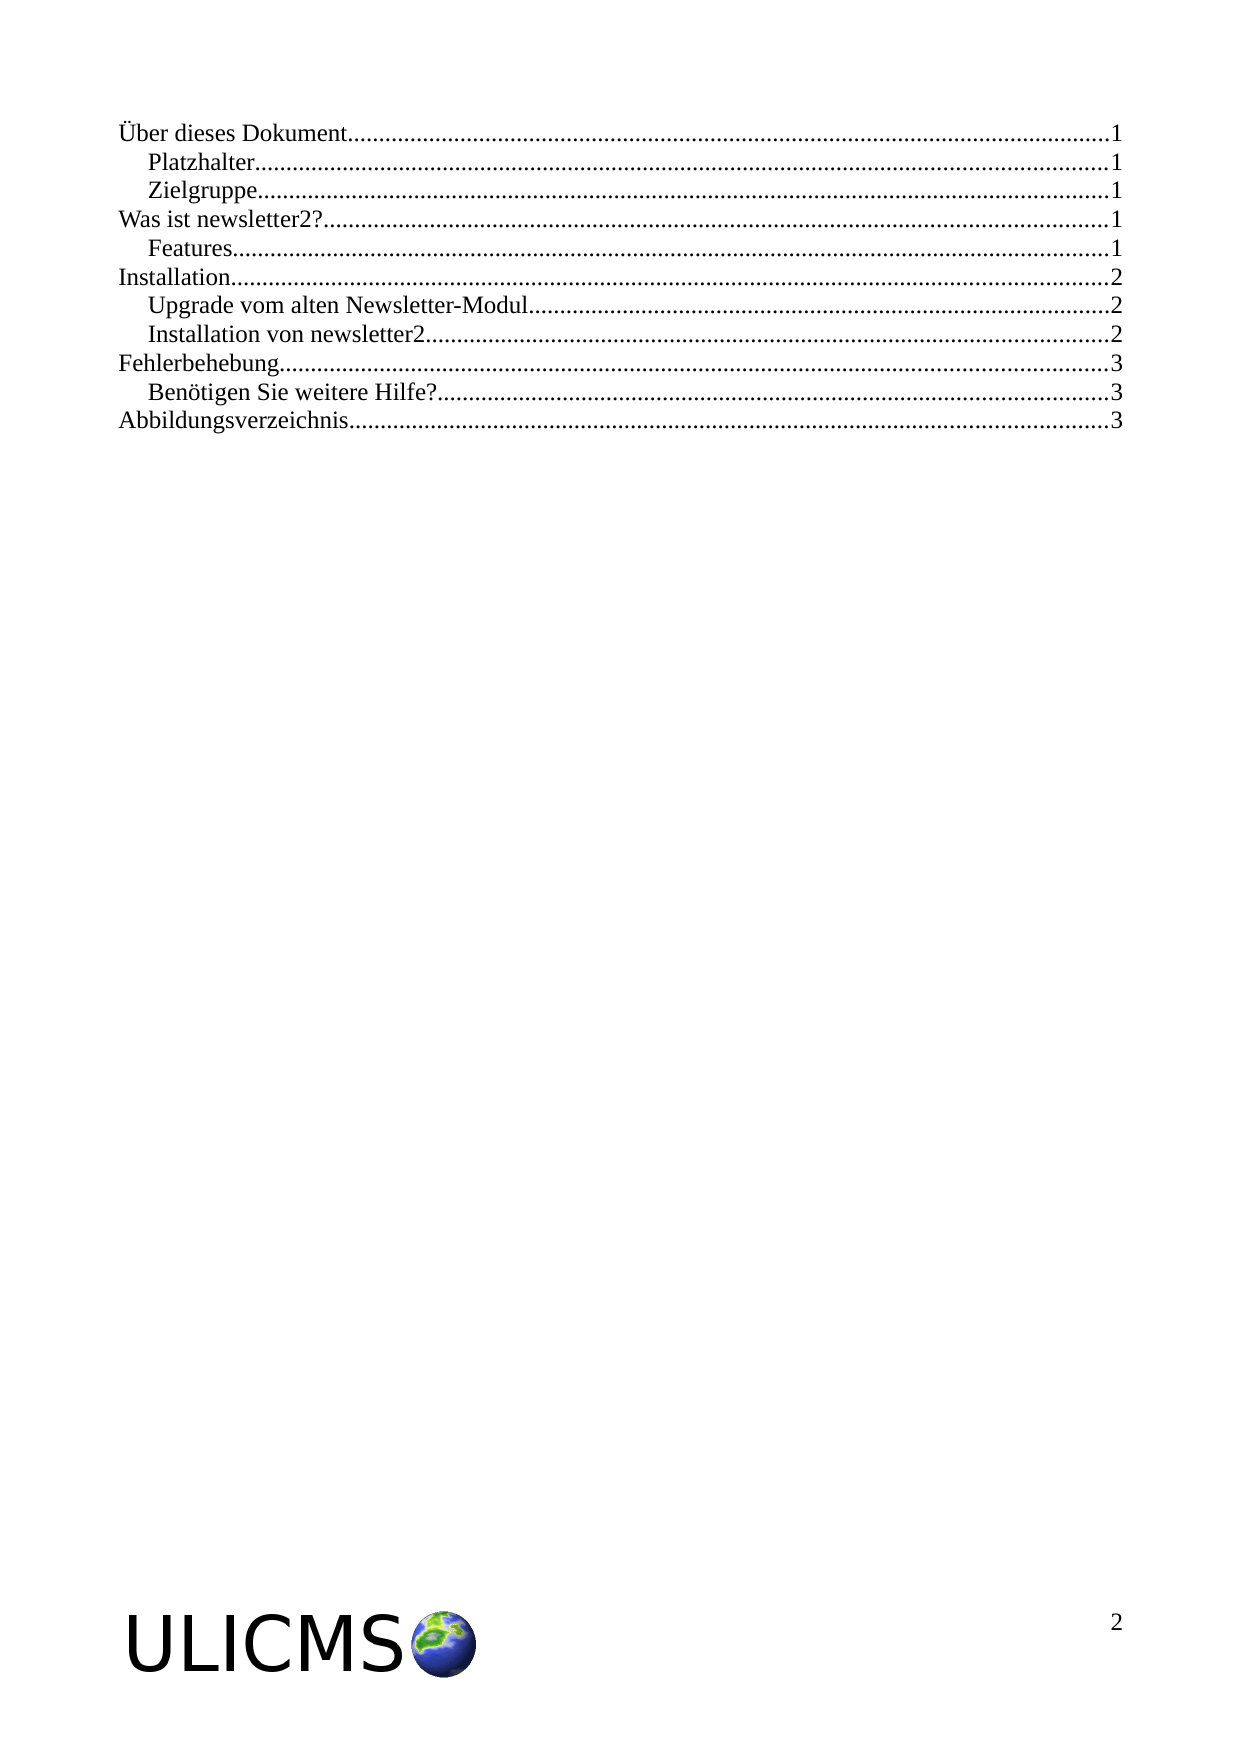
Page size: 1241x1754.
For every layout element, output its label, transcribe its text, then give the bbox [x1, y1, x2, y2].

text Was ist newsletter2? 1 [118, 204, 1123, 233]
text Upgrade vom alten Newsletter-Modul 2 [148, 291, 1123, 319]
text Fehlerbehebung 3 [118, 348, 1123, 377]
text Installation von newsletter2 2 [148, 319, 1123, 348]
text Installation 2 [118, 262, 1123, 291]
text Abbildungsverzeichnis 3 [118, 406, 1123, 434]
text Platzhalter 1 [148, 147, 1123, 176]
text Benötigen Sie weitere Hilfe? 3 [148, 377, 1123, 406]
text Features 1 [148, 233, 1123, 262]
text Zielgruppe 1 [148, 176, 1123, 204]
text Über dieses Dokument 1 [118, 118, 1123, 147]
picture [118, 1607, 479, 1681]
